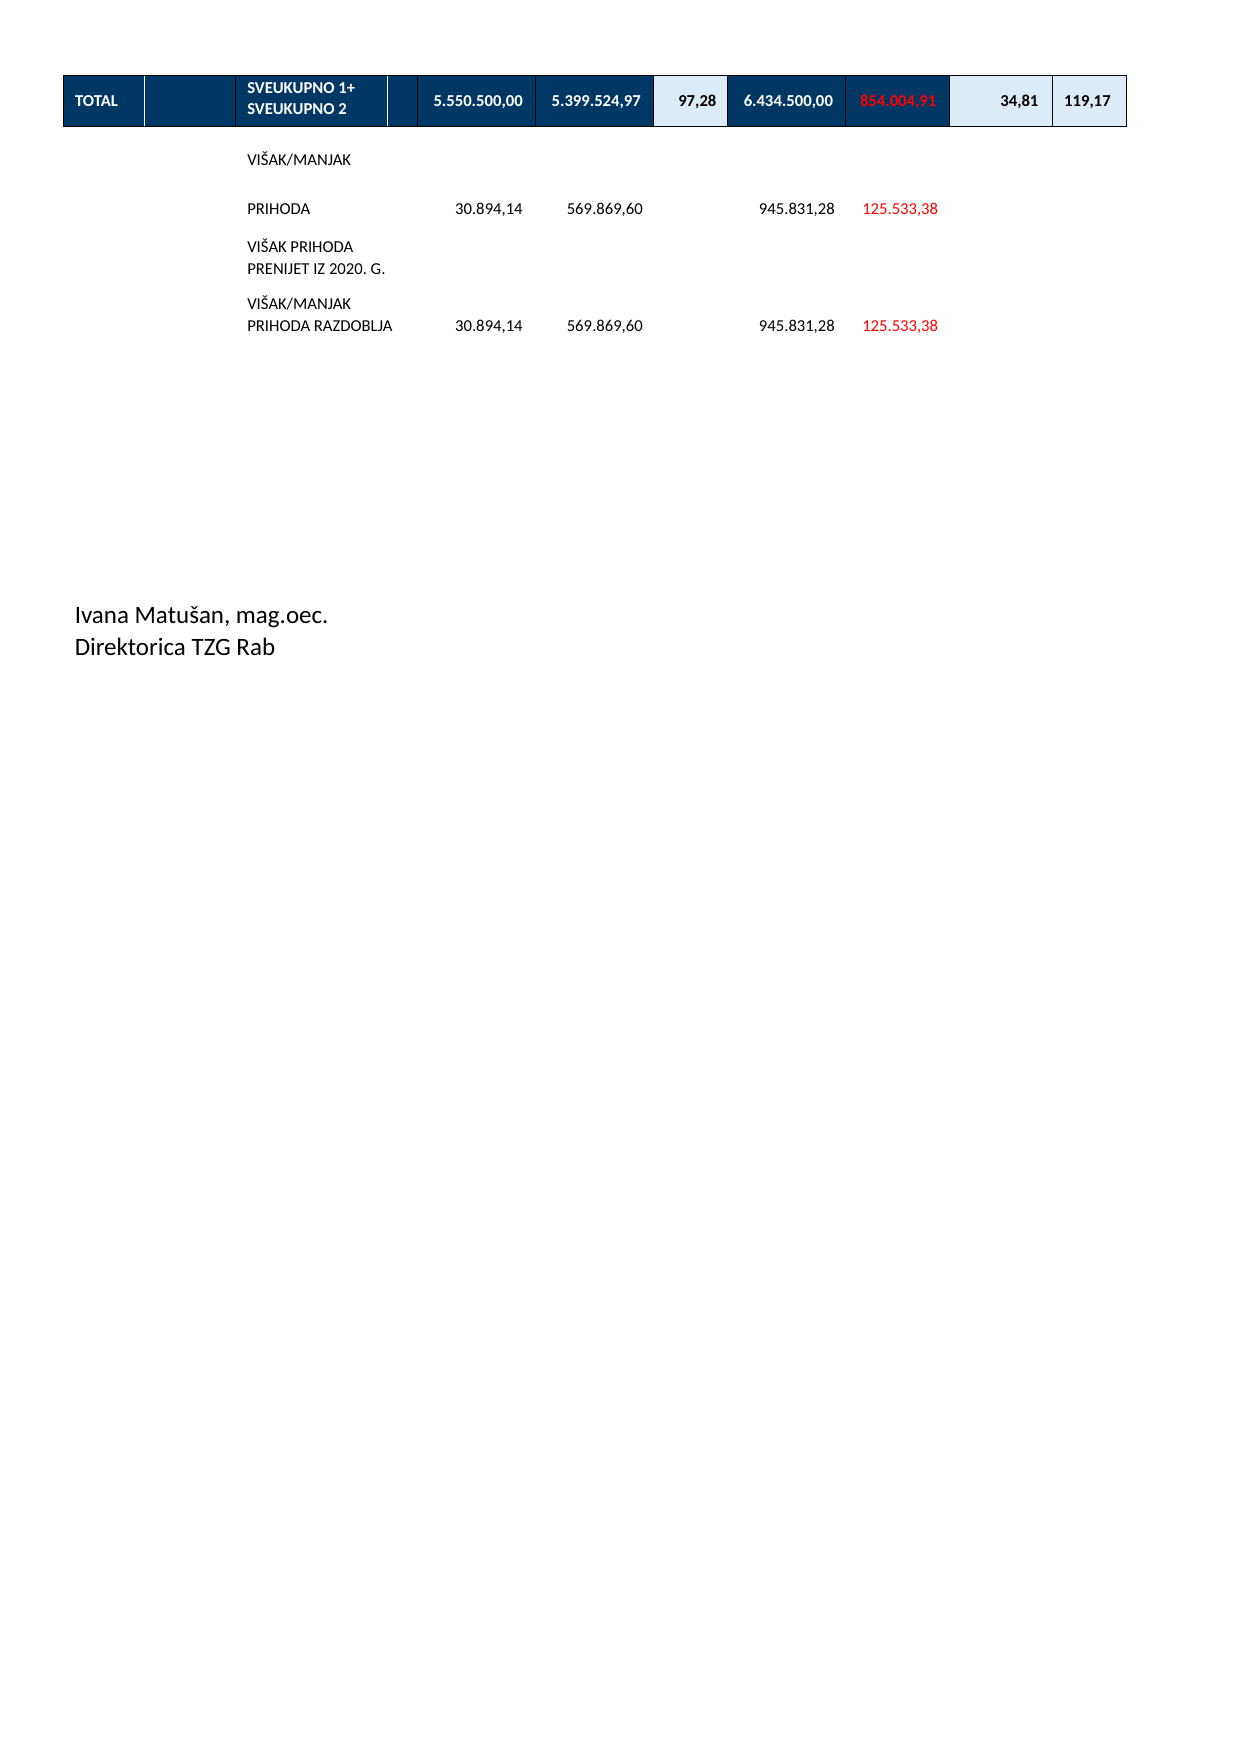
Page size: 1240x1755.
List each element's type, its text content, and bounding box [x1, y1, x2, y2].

table_cell 30.894,14 [435, 316, 553, 338]
text Ivana Matušan, mag.oec. [74, 599, 1163, 629]
table_cell 5.550.500,00 [418, 76, 535, 126]
table_cell SVEUKUPNO 1+ SVEUKUPNO 2 [236, 76, 387, 126]
table_cell 569.869,60 [553, 198, 745, 316]
table_cell 34,81 [950, 76, 1052, 126]
table_cell 119,17 [1053, 76, 1126, 126]
table_cell 30.894,14 [435, 198, 553, 316]
table_header [553, 149, 745, 198]
table_header [862, 149, 942, 198]
table_cell 854.004,91 [846, 76, 949, 126]
table_cell PRIHODA RAZDOBLJA [247, 316, 435, 338]
table_cell [191, 76, 235, 126]
text Direktorica TZG Rab [74, 631, 1163, 662]
table_cell 5.399.524,97 [536, 76, 653, 126]
table_cell 945.831,28 [745, 198, 862, 316]
table_cell 97,28 [654, 76, 727, 126]
table_cell 125.533,38 [862, 316, 942, 338]
table_cell [388, 76, 417, 126]
table_cell TOTAL [64, 76, 144, 126]
table_cell PRIHODA VIŠAK PRIHODA PRENIJET IZ 2020. G. VIŠAK/MANJAK [247, 198, 435, 316]
table_cell 945.831,28 [745, 316, 862, 338]
table_header [435, 149, 553, 198]
table_header [745, 149, 862, 198]
table_cell 125.533,38 [862, 198, 942, 316]
table_cell 6.434.500,00 [728, 76, 845, 126]
table_cell 569.869,60 [553, 316, 745, 338]
table_cell [145, 76, 191, 126]
table_header VIŠAK/MANJAK [247, 149, 435, 198]
